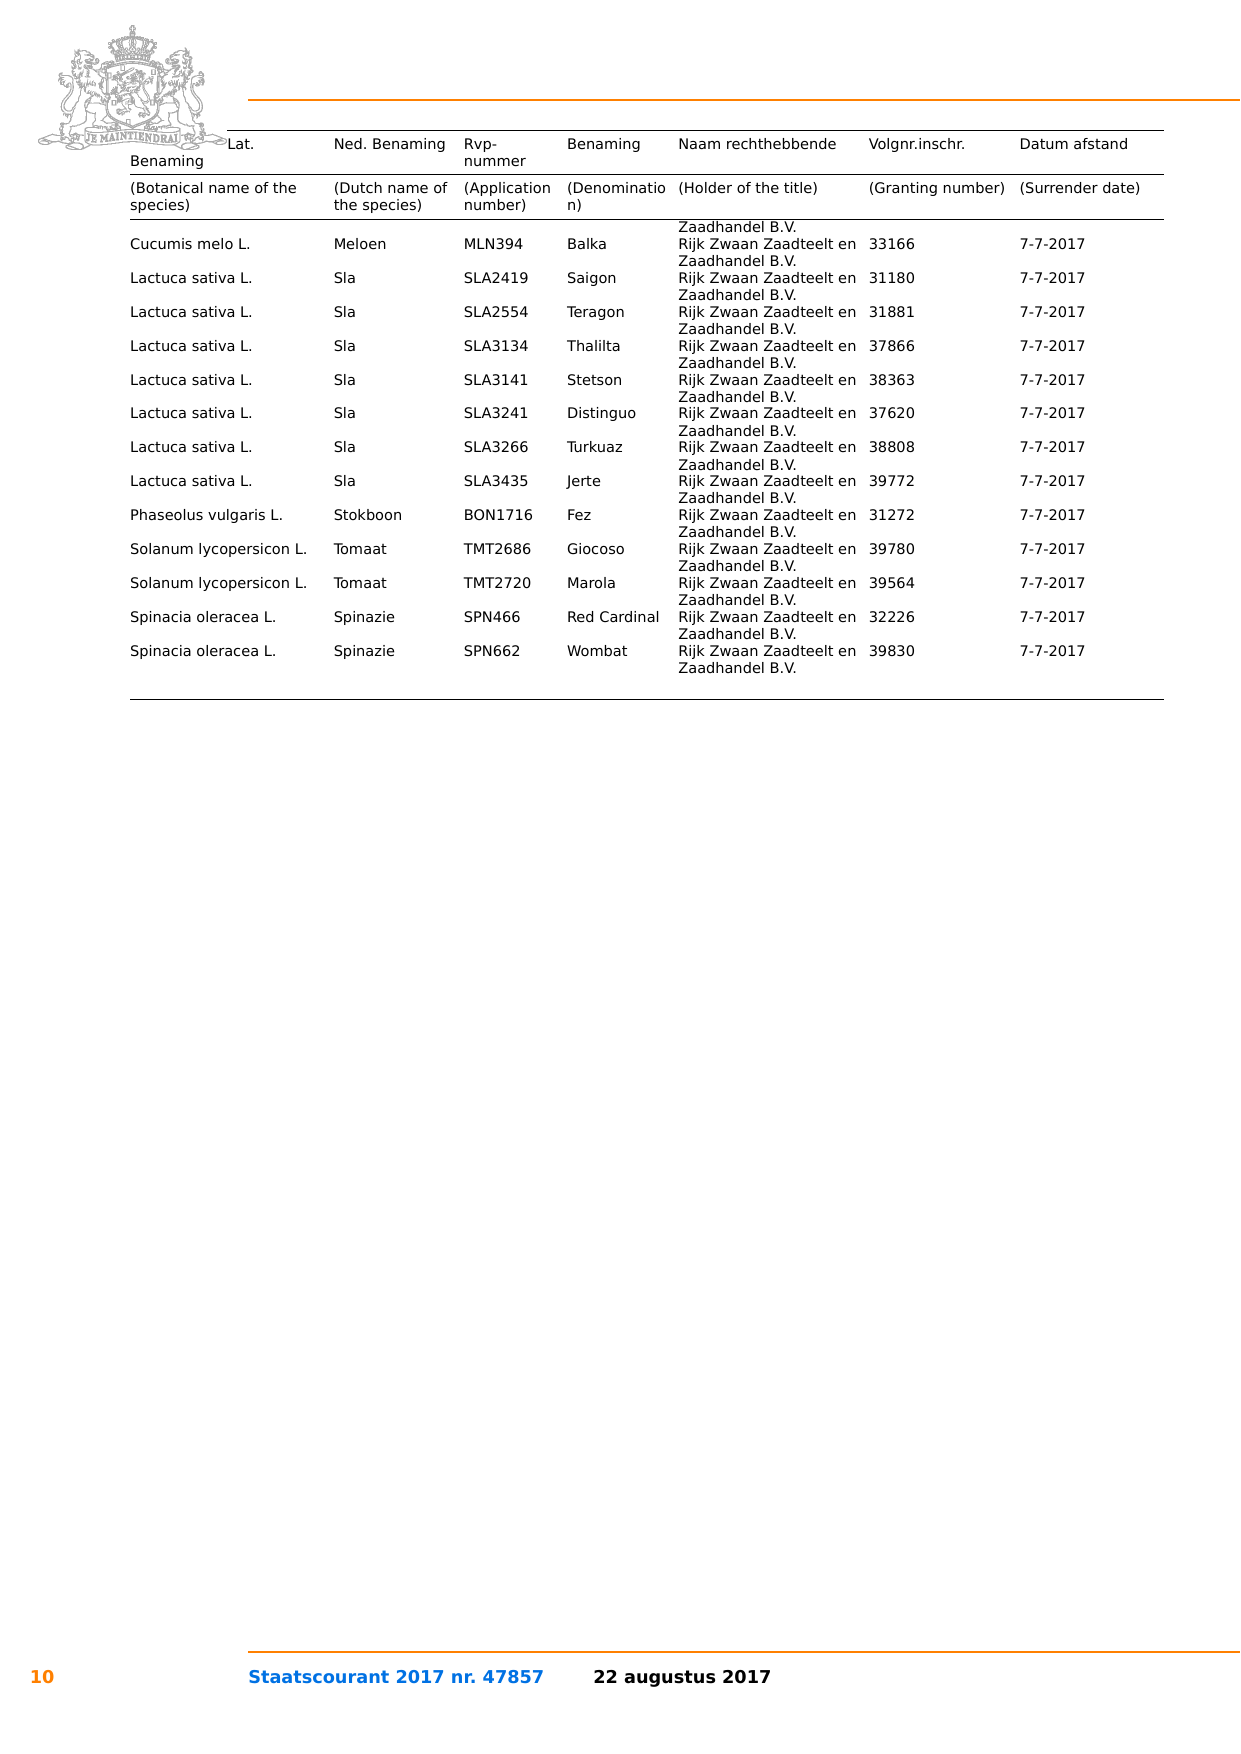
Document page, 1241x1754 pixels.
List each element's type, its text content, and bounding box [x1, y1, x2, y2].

table_cell Lactuca sativa L. [130, 304, 328, 337]
table_cell 39564 [863, 575, 1013, 609]
table_cell Spinacia oleracea L. [130, 609, 328, 643]
table_header Naam rechthebbende [672, 131, 862, 174]
table_cell (Denomination) [561, 175, 672, 219]
table_cell [458, 677, 561, 699]
table_cell Rijk Zwaan Zaadteelt en Zaadhandel B.V. [672, 236, 862, 269]
table_cell Jerte [561, 473, 672, 507]
table_cell Spinazie [328, 643, 458, 677]
table_cell Phaseolus vulgaris L. [130, 507, 328, 541]
table_cell 7-7-2017 [1013, 304, 1163, 337]
table_cell SLA3134 [458, 338, 561, 371]
table_cell [561, 677, 672, 699]
table_cell Balka [561, 236, 672, 269]
table_cell Rijk Zwaan Zaadteelt en Zaadhandel B.V. [672, 575, 862, 609]
table_cell Rijk Zwaan Zaadteelt en Zaadhandel B.V. [672, 541, 862, 575]
table_cell Sla [328, 371, 458, 405]
table_cell Marola [561, 575, 672, 609]
table_cell 7-7-2017 [1013, 609, 1163, 643]
table_cell Cucumis melo L. [130, 236, 328, 269]
table_cell (Application number) [458, 175, 561, 219]
table_cell SPN466 [458, 609, 561, 643]
table_cell Rijk Zwaan Zaadteelt en Zaadhandel B.V. [672, 338, 862, 371]
table_cell (Granting number) [863, 175, 1013, 219]
table_cell [863, 220, 1013, 236]
table_cell Rijk Zwaan Zaadteelt en Zaadhandel B.V. [672, 270, 862, 303]
table_cell Rijk Zwaan Zaadteelt en Zaadhandel B.V. [672, 371, 862, 405]
table_cell 7-7-2017 [1013, 371, 1163, 405]
table_cell Lactuca sativa L. [130, 439, 328, 473]
table_cell 37620 [863, 405, 1013, 439]
table_cell Rijk Zwaan Zaadteelt en Zaadhandel B.V. [672, 473, 862, 507]
table_header Lat. Benaming [130, 131, 328, 174]
table_cell Rijk Zwaan Zaadteelt en Zaadhandel B.V. [672, 609, 862, 643]
table_cell 31272 [863, 507, 1013, 541]
table_cell (Dutch name of the species) [328, 175, 458, 219]
table_cell Sla [328, 439, 458, 473]
table_cell 7-7-2017 [1013, 338, 1163, 371]
table_cell Wombat [561, 643, 672, 677]
table_cell 32226 [863, 609, 1013, 643]
table_cell 7-7-2017 [1013, 541, 1163, 575]
table_cell 38808 [863, 439, 1013, 473]
table_cell Sla [328, 270, 458, 303]
table_cell [863, 677, 1013, 699]
table_cell Thalilta [561, 338, 672, 371]
table_cell Teragon [561, 304, 672, 337]
table_cell Saigon [561, 270, 672, 303]
table_cell SLA3241 [458, 405, 561, 439]
table_cell [328, 677, 458, 699]
table_cell Lactuca sativa L. [130, 405, 328, 439]
table_cell Rijk Zwaan Zaadteelt en Zaadhandel B.V. [672, 507, 862, 541]
table_cell Lactuca sativa L. [130, 473, 328, 507]
table_cell SLA2554 [458, 304, 561, 337]
table_cell (Botanical name of the species) [130, 175, 328, 219]
table_cell 7-7-2017 [1013, 405, 1163, 439]
table_cell MLN394 [458, 236, 561, 269]
table_cell 37866 [863, 338, 1013, 371]
table_cell 31881 [863, 304, 1013, 337]
table_cell Tomaat [328, 541, 458, 575]
table_cell Rijk Zwaan Zaadteelt en Zaadhandel B.V. [672, 405, 862, 439]
table_cell Lactuca sativa L. [130, 371, 328, 405]
table_cell 39780 [863, 541, 1013, 575]
table_cell (Holder of the title) [672, 175, 862, 219]
table_cell Solanum lycopersicon L. [130, 541, 328, 575]
table_cell [1013, 677, 1163, 699]
table_cell Sla [328, 338, 458, 371]
table_cell Meloen [328, 236, 458, 269]
table_cell Rijk Zwaan Zaadteelt en Zaadhandel B.V. [672, 304, 862, 337]
table_cell Turkuaz [561, 439, 672, 473]
table_cell SLA3141 [458, 371, 561, 405]
table_header Volgnr.inschr. [863, 131, 1013, 174]
table_cell Lactuca sativa L. [130, 338, 328, 371]
table_cell 39772 [863, 473, 1013, 507]
picture [38, 25, 227, 150]
table_cell Tomaat [328, 575, 458, 609]
table_cell 39830 [863, 643, 1013, 677]
table_cell [328, 220, 458, 236]
table_cell Distinguo [561, 405, 672, 439]
table_cell [1013, 220, 1163, 236]
table_cell BON1716 [458, 507, 561, 541]
table_cell Red Cardinal [561, 609, 672, 643]
table_cell Stokboon [328, 507, 458, 541]
table_cell Sla [328, 405, 458, 439]
table_cell Spinazie [328, 609, 458, 643]
table_cell [130, 677, 328, 699]
table_cell Lactuca sativa L. [130, 270, 328, 303]
table_cell SLA3266 [458, 439, 561, 473]
table_cell Zaadhandel B.V. [672, 220, 862, 236]
table_cell Spinacia oleracea L. [130, 643, 328, 677]
table_cell Sla [328, 304, 458, 337]
table_header Benaming [561, 131, 672, 174]
table_cell [672, 677, 862, 699]
table_cell Solanum lycopersicon L. [130, 575, 328, 609]
table_cell Giocoso [561, 541, 672, 575]
table_cell Sla [328, 473, 458, 507]
table_cell 33166 [863, 236, 1013, 269]
table_cell 7-7-2017 [1013, 270, 1163, 303]
table_cell 31180 [863, 270, 1013, 303]
table_cell [561, 220, 672, 236]
table_header Ned. Benaming [328, 131, 458, 174]
table_cell SLA2419 [458, 270, 561, 303]
table_cell Stetson [561, 371, 672, 405]
table_cell Rijk Zwaan Zaadteelt en Zaadhandel B.V. [672, 643, 862, 677]
table_cell SLA3435 [458, 473, 561, 507]
table_cell TMT2720 [458, 575, 561, 609]
table_cell 7-7-2017 [1013, 236, 1163, 269]
table_cell 7-7-2017 [1013, 575, 1163, 609]
table_cell 7-7-2017 [1013, 473, 1163, 507]
table_header Datum afstand [1013, 131, 1163, 174]
table_cell 7-7-2017 [1013, 643, 1163, 677]
table_cell 7-7-2017 [1013, 439, 1163, 473]
table_cell [130, 220, 328, 236]
table_cell SPN662 [458, 643, 561, 677]
table_header Rvp-nummer [458, 131, 561, 174]
table_cell [458, 220, 561, 236]
table_cell Fez [561, 507, 672, 541]
table_cell 7-7-2017 [1013, 507, 1163, 541]
table_cell (Surrender date) [1013, 175, 1163, 219]
table_cell TMT2686 [458, 541, 561, 575]
table_cell Rijk Zwaan Zaadteelt en Zaadhandel B.V. [672, 439, 862, 473]
table_cell 38363 [863, 371, 1013, 405]
